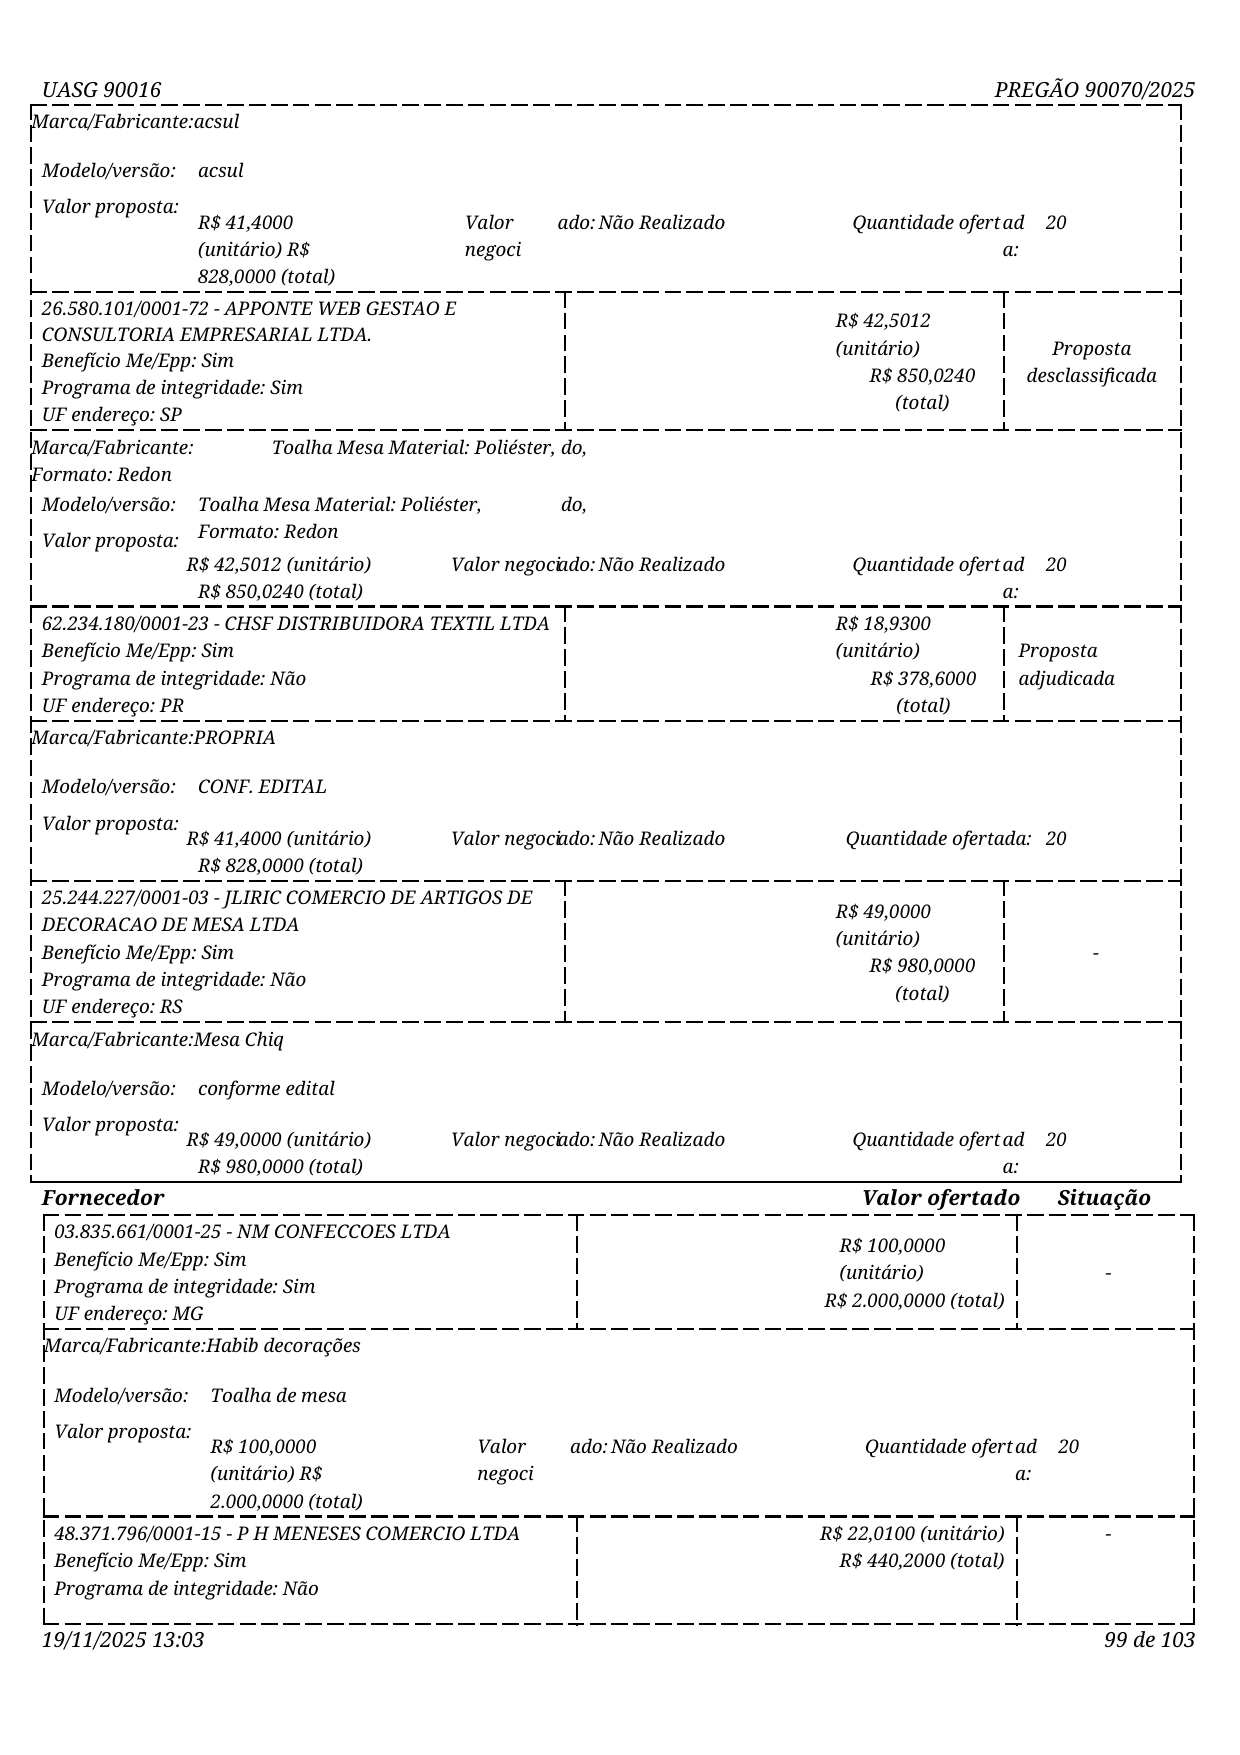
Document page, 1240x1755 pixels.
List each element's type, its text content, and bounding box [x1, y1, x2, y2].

table_cell Valor negoci [477, 1429, 577, 1515]
table_cell 26.580.101/0001-72 - APPONTE WEB GESTAO E CONSULTORIA EMPRESARIAL LTDA. Benefício Me/Epp: Sim Programa de integridade: Sim UF endereço: SP [31, 291, 564, 429]
table_cell do, [565, 429, 836, 488]
table_cell conforme edital [186, 1072, 564, 1122]
table_cell 20 [1035, 1122, 1088, 1181]
table_cell [1088, 1021, 1181, 1072]
table_cell 48.371.796/0001-15 - P H MENESES COMERCIO LTDA Benefício Me/Epp: Sim Programa de integridade: Não [44, 1515, 577, 1623]
table_cell [836, 489, 1004, 546]
table_header [1017, 1214, 1101, 1328]
table_cell Toalha Mesa Material: Poliéster, Formato: Redon [186, 489, 564, 546]
table_cell [1004, 1021, 1088, 1072]
table_cell [788, 1328, 1017, 1379]
table_cell - [1088, 880, 1181, 1021]
table_header R$ 100,0000 (unitário) R$ 2.000,0000 (total) [788, 1214, 1017, 1328]
table_cell ado: Não Realizado [565, 546, 836, 605]
table_header 03.835.661/0001-25 - NM CONFECCOES LTDA Benefício Me/Epp: Sim Programa de integridade: Sim UF endereço: MG [44, 1214, 477, 1328]
table_cell [577, 1515, 787, 1623]
table_cell [1088, 1122, 1181, 1181]
table_cell [1088, 204, 1181, 291]
table_cell Modelo/versão: Valor proposta: [31, 155, 186, 291]
table_cell [477, 1328, 577, 1379]
table_cell [836, 1021, 1004, 1072]
table_cell R$ 42,5012 (unitário) Valor negoci R$ 850,0240 (total) [186, 546, 564, 605]
table_cell Marca/Fabricante: acsul [31, 104, 464, 155]
table_cell [565, 1021, 836, 1072]
table_cell ada: [1004, 1122, 1035, 1181]
table_cell [1101, 1429, 1194, 1515]
table_cell [465, 104, 564, 155]
table_cell [577, 1379, 787, 1428]
table_cell 20 [1035, 546, 1181, 605]
table_cell Quantidade ofert [836, 1122, 1004, 1181]
table_cell [1004, 489, 1181, 546]
table_cell [477, 1379, 577, 1428]
table_cell ada: [1004, 204, 1035, 291]
table_header [577, 1214, 787, 1328]
table_cell [836, 104, 1004, 155]
table_cell do, [565, 489, 836, 546]
text Fornecedor Valor ofertado Situação [42, 1183, 1198, 1212]
table_cell [565, 771, 836, 820]
table_cell R$ 41,4000 (unitário) R$ 828,0000 (total) [186, 204, 464, 291]
table_cell [1017, 1515, 1101, 1623]
table_cell [836, 1072, 1004, 1122]
table_cell Marca/Fabricante: PROPRIA [31, 720, 564, 771]
table_cell Marca/Fabricante: Toalha Mesa Material: Poliéster, Formato: Redon [31, 429, 564, 488]
table_cell Quantidade ofert [836, 204, 1004, 291]
table_cell [836, 771, 1181, 820]
table_header [477, 1214, 577, 1328]
table_cell [1017, 1328, 1101, 1379]
table_cell [1004, 880, 1088, 1021]
table_cell [1017, 1379, 1101, 1428]
table_cell [1004, 429, 1181, 488]
table_cell Toalha de mesa [199, 1379, 477, 1428]
table_cell ado: Não Realizado [565, 1122, 836, 1181]
table_cell ado: Não Realizado [565, 204, 836, 291]
table_cell Quantidade ofert [836, 546, 1004, 605]
table_cell Proposta desclassificada [1004, 291, 1181, 429]
table_cell [565, 720, 836, 771]
table_cell ado: Não Realizado [565, 820, 836, 879]
table_cell Modelo/versão: Valor proposta: [31, 771, 186, 879]
table_cell [565, 291, 836, 429]
table_header - [1101, 1214, 1194, 1328]
table_cell [1101, 1379, 1194, 1428]
table_cell R$ 18,9300 (unitário) R$ 378,6000 (total) [836, 605, 1004, 719]
table_cell R$ 100,0000 (unitário) R$ 2.000,0000 (total) [199, 1429, 477, 1515]
table_cell ado: Não Realizado [577, 1429, 787, 1515]
table_cell Marca/Fabricante: Mesa Chiq [31, 1021, 564, 1072]
table_cell [836, 429, 1004, 488]
table_cell CONF. EDITAL [186, 771, 564, 820]
table_cell [836, 720, 1181, 771]
table_cell Valor negoci [465, 204, 564, 291]
table_cell - [1101, 1515, 1194, 1623]
table_cell [565, 104, 836, 155]
table_cell [465, 155, 564, 204]
table_cell acsul [186, 155, 464, 204]
table_cell [1004, 1072, 1088, 1122]
table_cell 25.244.227/0001-03 - JLIRIC COMERCIO DE ARTIGOS DE DECORACAO DE MESA LTDA Benefício Me/Epp: Sim Programa de integridade: Não UF endereço: RS [31, 880, 564, 1021]
table_cell [1088, 155, 1181, 204]
table_cell ada: [1017, 1429, 1048, 1515]
table_cell [836, 155, 1004, 204]
table_cell [565, 605, 836, 719]
table_cell Quantidade ofert [788, 1429, 1017, 1515]
table_cell [788, 1379, 1017, 1428]
table_cell 62.234.180/0001-23 - CHSF DISTRIBUIDORA TEXTIL LTDA Benefício Me/Epp: Sim Programa de integridade: Não UF endereço: PR [31, 605, 564, 719]
table_cell [565, 155, 836, 204]
table_cell R$ 42,5012 (unitário) R$ 850,0240 (total) [836, 291, 1004, 429]
table_cell R$ 49,0000 (unitário) Valor negoci R$ 980,0000 (total) [186, 1122, 564, 1181]
table_cell [565, 1072, 836, 1122]
table_cell [577, 1328, 787, 1379]
table_cell 20 [1048, 1429, 1101, 1515]
table_cell [1088, 104, 1181, 155]
table_cell [1004, 104, 1088, 155]
table_cell Proposta adjudicada [1004, 605, 1181, 719]
table_cell Quantidade ofertada: [836, 820, 1035, 879]
table_cell [565, 880, 836, 1021]
table_cell Modelo/versão: Valor proposta: [31, 489, 186, 605]
table_cell [1088, 1072, 1181, 1122]
table_cell [1101, 1328, 1194, 1379]
table_cell R$ 22,0100 (unitário) R$ 440,2000 (total) [788, 1515, 1017, 1623]
table_cell [1004, 155, 1088, 204]
table_cell Modelo/versão: Valor proposta: [31, 1072, 186, 1181]
table_cell Modelo/versão: Valor proposta: [44, 1379, 199, 1515]
table_cell Marca/Fabricante: Habib decorações [44, 1328, 477, 1379]
table_cell 20 [1035, 204, 1088, 291]
table_cell ada: [1004, 546, 1035, 605]
table_cell R$ 41,4000 (unitário) Valor negoci R$ 828,0000 (total) [186, 820, 564, 879]
table_cell 20 [1035, 820, 1181, 879]
table_cell R$ 49,0000 (unitário) R$ 980,0000 (total) [836, 880, 1004, 1021]
